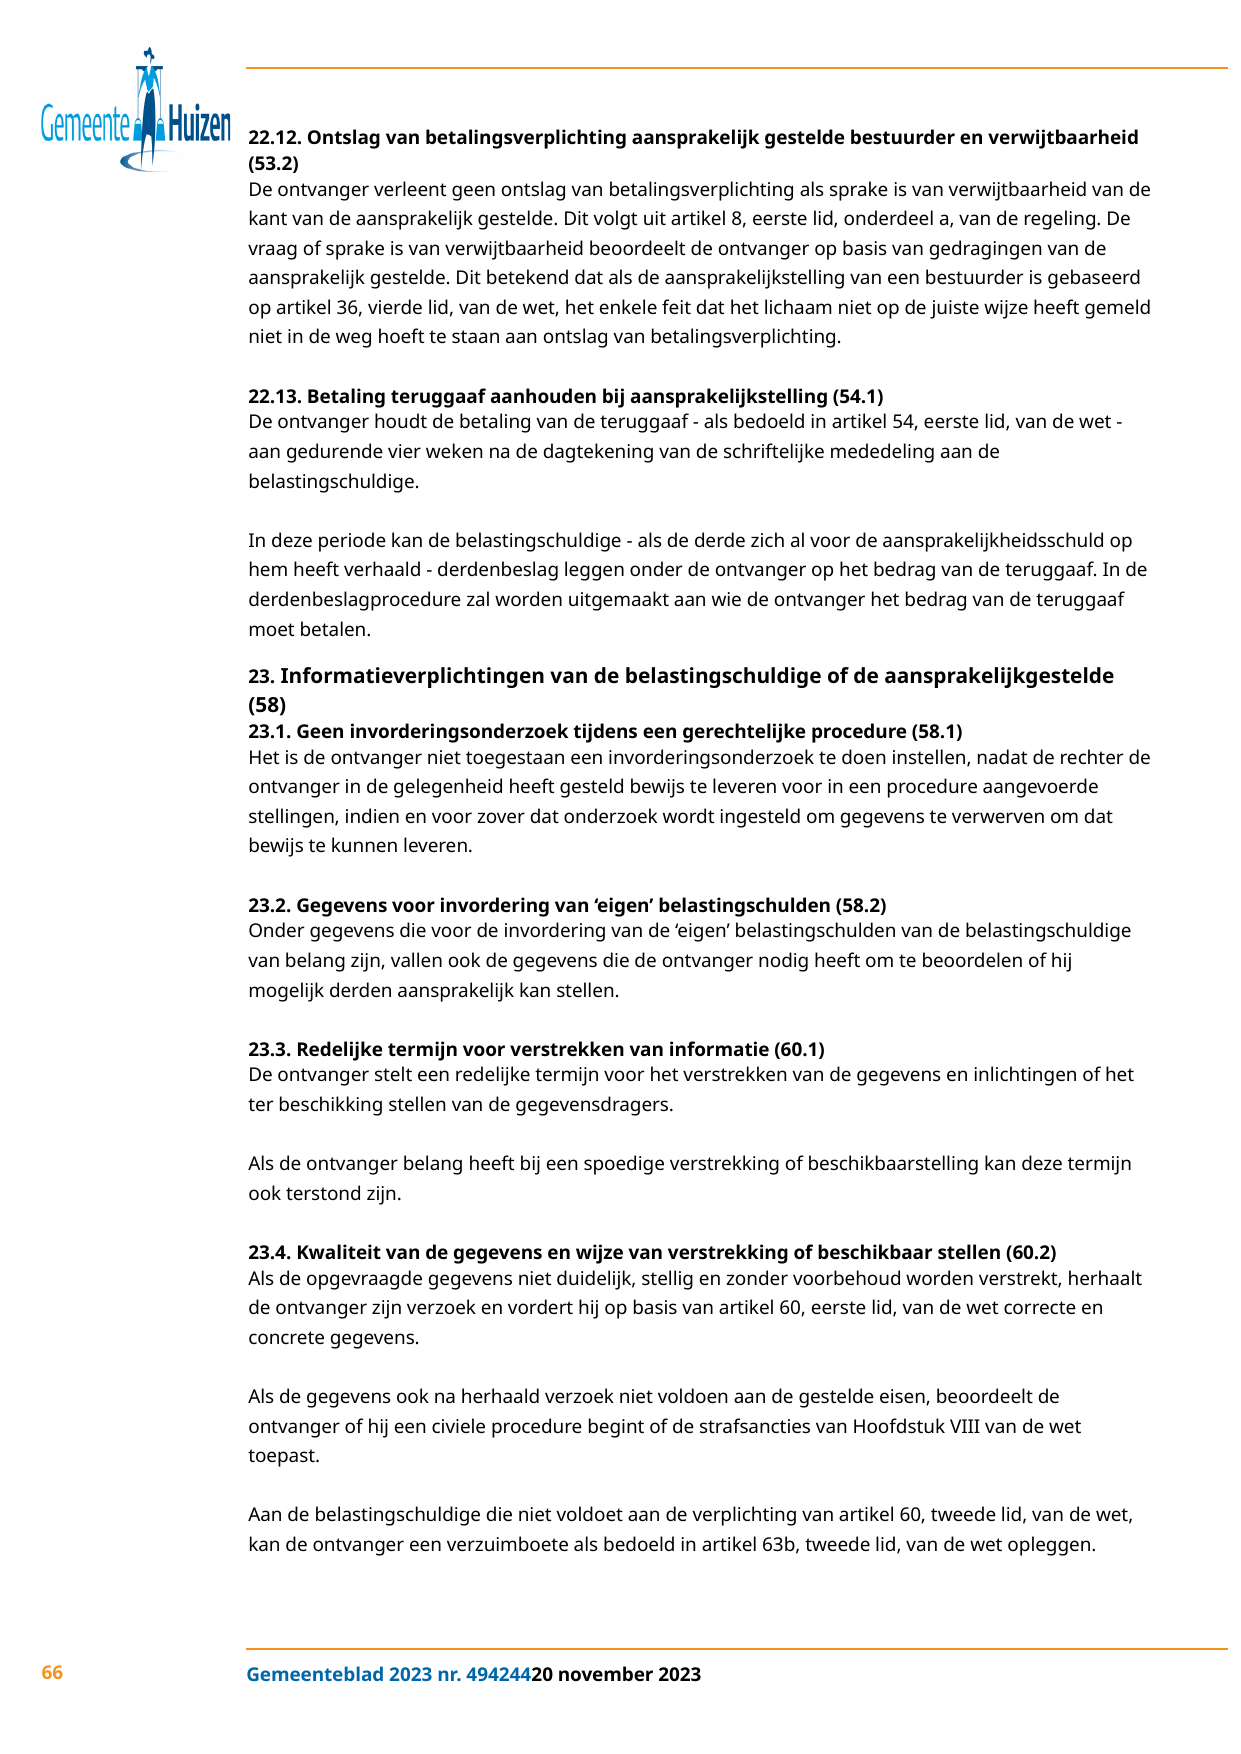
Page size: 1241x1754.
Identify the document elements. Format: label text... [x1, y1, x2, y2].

text Onder gegevens die voor de invordering van de ‘eigen’ belastingschulden van de belastingschuldige van belang zijn, vallen ook de gegevens die de ontvanger nodig heeft om te beoordelen of hij mogelijk derden aansprakelijk kan stellen. [248, 918, 1152, 1002]
text 23. Informatieverplichtingen van de belastingschuldige of de aansprakelijkgestelde (58) [248, 661, 1152, 718]
text 23.4. Kwaliteit van de gegevens en wijze van verstrekking of beschikbaar stellen (60.2) [248, 1239, 1152, 1265]
text In deze periode kan de belastingschuldige - als de derde zich al voor de aansprakelijkheidsschuld op hem heeft verhaald - derdenbeslag leggen onder de ontvanger op het bedrag van de teruggaaf. In de derdenbeslagprocedure zal worden uitgemaakt aan wie de ontvanger het bedrag van de teruggaaf moet betalen. [248, 527, 1152, 641]
text De ontvanger stelt een redelijke termijn voor het verstrekken van de gegevens en inlichtingen of het ter beschikking stellen van de gegevensdragers. [248, 1062, 1152, 1117]
text Aan de belastingschuldige die niet voldoet aan de verplichting van artikel 60, tweede lid, van de wet, kan de ontvanger een verzuimboete als bedoeld in artikel 63b, tweede lid, van de wet opleggen. [248, 1502, 1152, 1557]
text Als de opgevraagde gegevens niet duidelijk, stellig en zonder voorbehoud worden verstrekt, herhaalt de ontvanger zijn verzoek en vordert hij op basis van artikel 60, eerste lid, van de wet correcte en concrete gegevens. [248, 1265, 1152, 1350]
text De ontvanger verleent geen ontslag van betalingsverplichting als sprake is van verwijtbaarheid van de kant van de aansprakelijk gestelde. Dit volgt uit artikel 8, eerste lid, onderdeel a, van de regeling. De vraag of sprake is van verwijtbaarheid beoordeelt de ontvanger op basis van gedragingen van de aansprakelijk gestelde. Dit betekend dat als de aansprakelijkstelling van een bestuurder is gebaseerd op artikel 36, vierde lid, van de wet, het enkele feit dat het lichaam niet op de juiste wijze heeft gemeld niet in de weg hoeft te staan aan ontslag van betalingsverplichting. [248, 176, 1152, 349]
text 22.13. Betaling teruggaaf aanhouden bij aansprakelijkstelling (54.1) [248, 383, 1152, 409]
text Het is de ontvanger niet toegestaan een invorderingsonderzoek te doen instellen, nadat de rechter de ontvanger in de gelegenheid heeft gesteld bewijs te leveren voor in een procedure aangevoerde stellingen, indien en voor zover dat onderzoek wordt ingesteld om gegevens te verwerven om dat bewijs te kunnen leveren. [248, 744, 1152, 858]
text 22.12. Ontslag van betalingsverplichting aansprakelijk gestelde bestuurder en verwijtbaarheid (53.2) [248, 124, 1152, 176]
text 23.1. Geen invorderingsonderzoek tijdens een gerechtelijke procedure (58.1) [248, 718, 1152, 744]
text 23.3. Redelijke termijn voor verstrekken van informatie (60.1) [248, 1036, 1152, 1062]
text De ontvanger houdt de betaling van de teruggaaf - als bedoeld in artikel 54, eerste lid, van de wet - aan gedurende vier weken na de dagtekening van de schriftelijke mededeling aan de belastingschuldige. [248, 409, 1152, 493]
picture [41, 47, 231, 172]
text 23.2. Gegevens voor invordering van ‘eigen’ belastingschulden (58.2) [248, 892, 1152, 918]
text Als de ontvanger belang heeft bij een spoedige verstrekking of beschikbaarstelling kan deze termijn ook terstond zijn. [248, 1150, 1152, 1206]
text Als de gegevens ook na herhaald verzoek niet voldoen aan de gestelde eisen, beoordeelt de ontvanger of hij een civiele procedure begint of de strafsancties van Hoofdstuk VIII van de wet toepast. [248, 1383, 1152, 1468]
